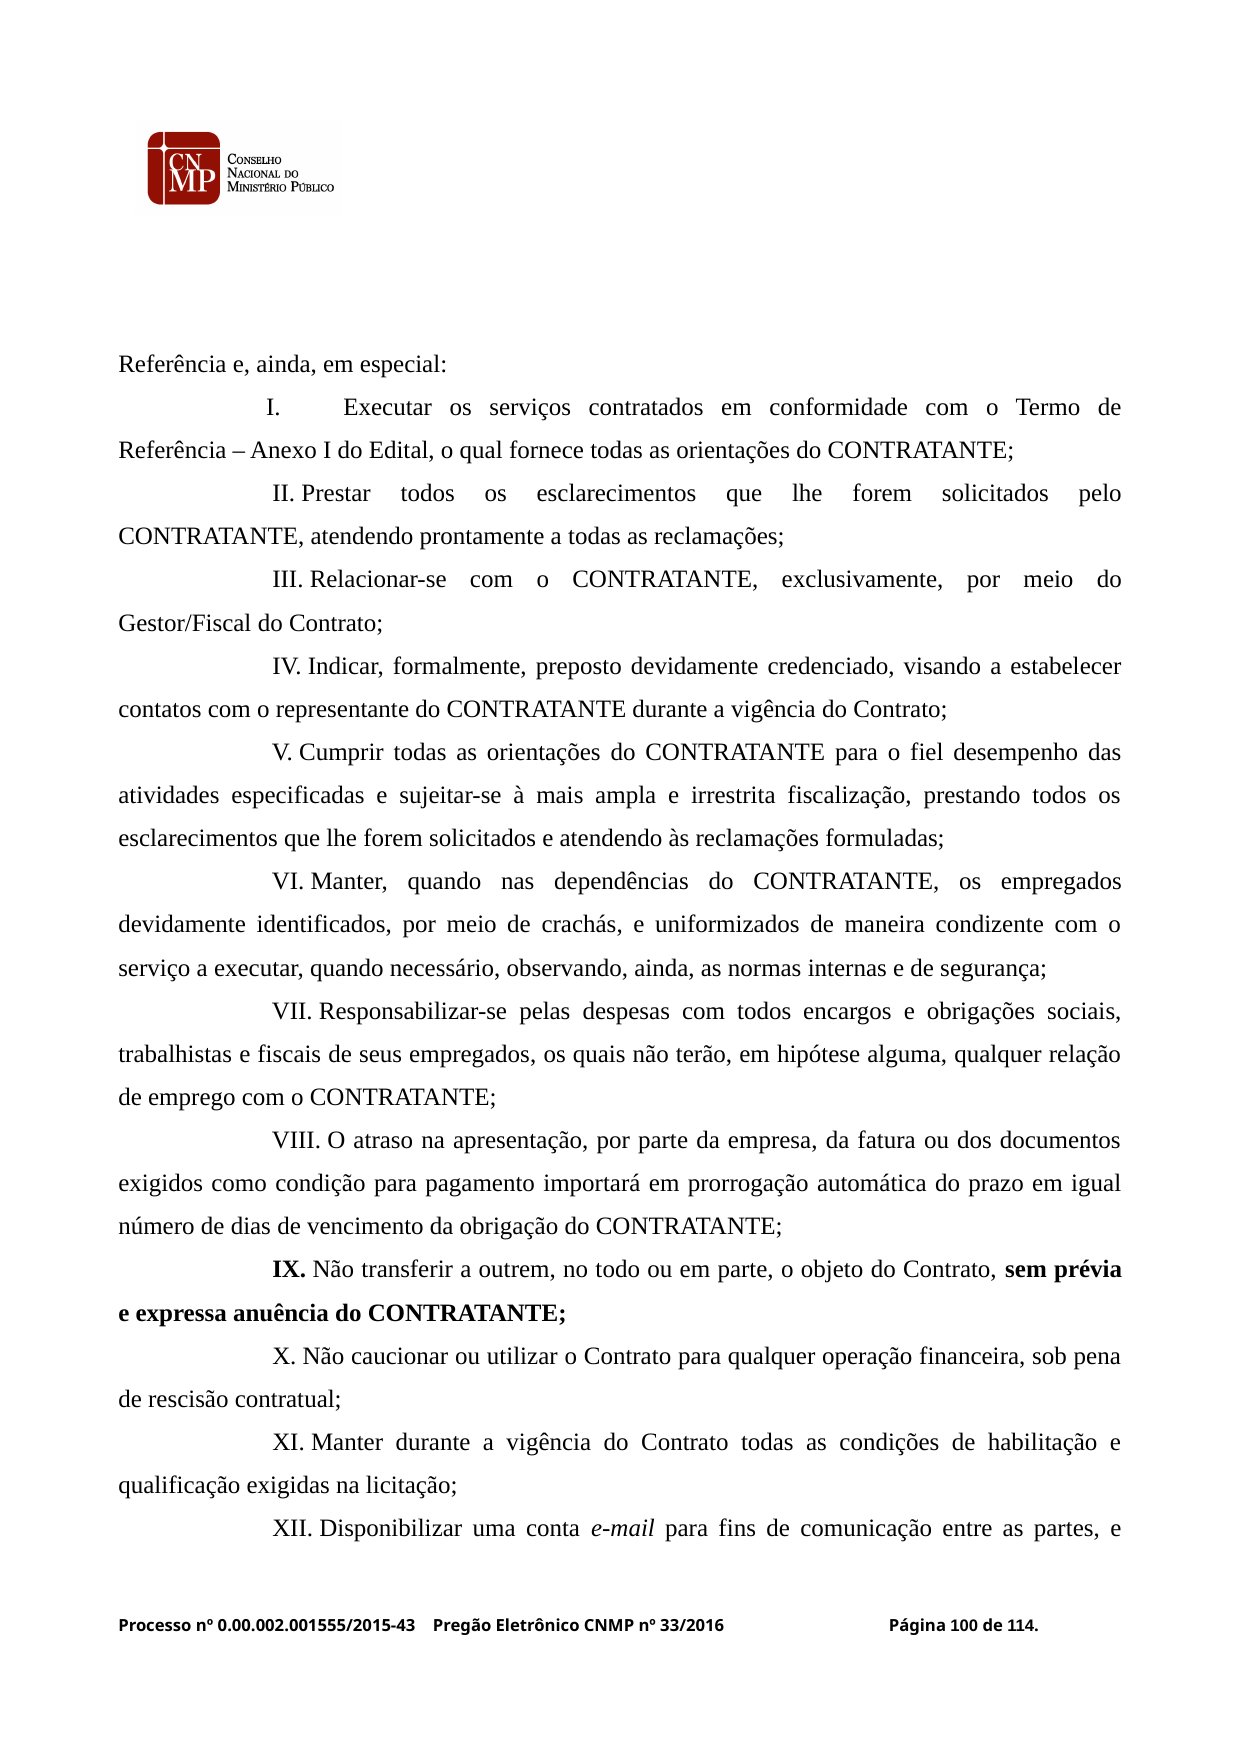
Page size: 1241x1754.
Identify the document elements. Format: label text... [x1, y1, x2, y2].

list Responsabilizar-se pelas despesas com todos encargos e obrigações sociais, trabalhistas e fiscais de seus empregados, os quais não terão, em hipótese alguma, qualquer relação de emprego com o CONTRATANTE; [118, 996, 1122, 1111]
list Prestar todos os esclarecimentos que lhe forem solicitados pelo CONTRATANTE, atendendo prontamente a todas as reclamações; [118, 478, 1122, 550]
text Referência e, ainda, em especial: [118, 349, 1122, 378]
list Manter, quando nas dependências do CONTRATANTE, os empregados devidamente identificados, por meio de crachás, e uniformizados de maneira condizente com o serviço a executar, quando necessário, observando, ainda, as normas internas e de segurança; [118, 866, 1122, 981]
list Relacionar-se com o CONTRATANTE, exclusivamente, por meio do Gestor/Fiscal do Contrato; [118, 564, 1122, 636]
list O atraso na apresentação, por parte da empresa, da fatura ou dos documentos exigidos como condição para pagamento importará em prorrogação automática do prazo em igual número de dias de vencimento da obrigação do CONTRATANTE; [118, 1125, 1122, 1240]
list Executar os serviços contratados em conformidade com o Termo de Referência – Anexo I do Edital, o qual fornece todas as orientações do CONTRATANTE; [118, 392, 1122, 464]
list Cumprir todas as orientações do CONTRATANTE para o fiel desempenho das atividades especificadas e sujeitar-se à mais ampla e irrestrita fiscalização, prestando todos os esclarecimentos que lhe forem solicitados e atendendo às reclamações formuladas; [118, 737, 1122, 852]
list Não caucionar ou utilizar o Contrato para qualquer operação financeira, sob pena de rescisão contratual; [118, 1341, 1122, 1413]
list Manter durante a vigência do Contrato todas as condições de habilitação e qualificação exigidas na licitação; [118, 1427, 1122, 1499]
list Não transferir a outrem, no todo ou em parte, o objeto do Contrato, sem prévia e expressa anuência do CONTRATANTE; [118, 1254, 1122, 1326]
list Indicar, formalmente, preposto devidamente credenciado, visando a estabelecer contatos com o representante do CONTRATANTE durante a vigência do Contrato; [118, 651, 1122, 723]
picture [135, 120, 342, 216]
list Disponibilizar uma conta e-mail para fins de comunicação entre as partes, e [118, 1513, 1122, 1542]
